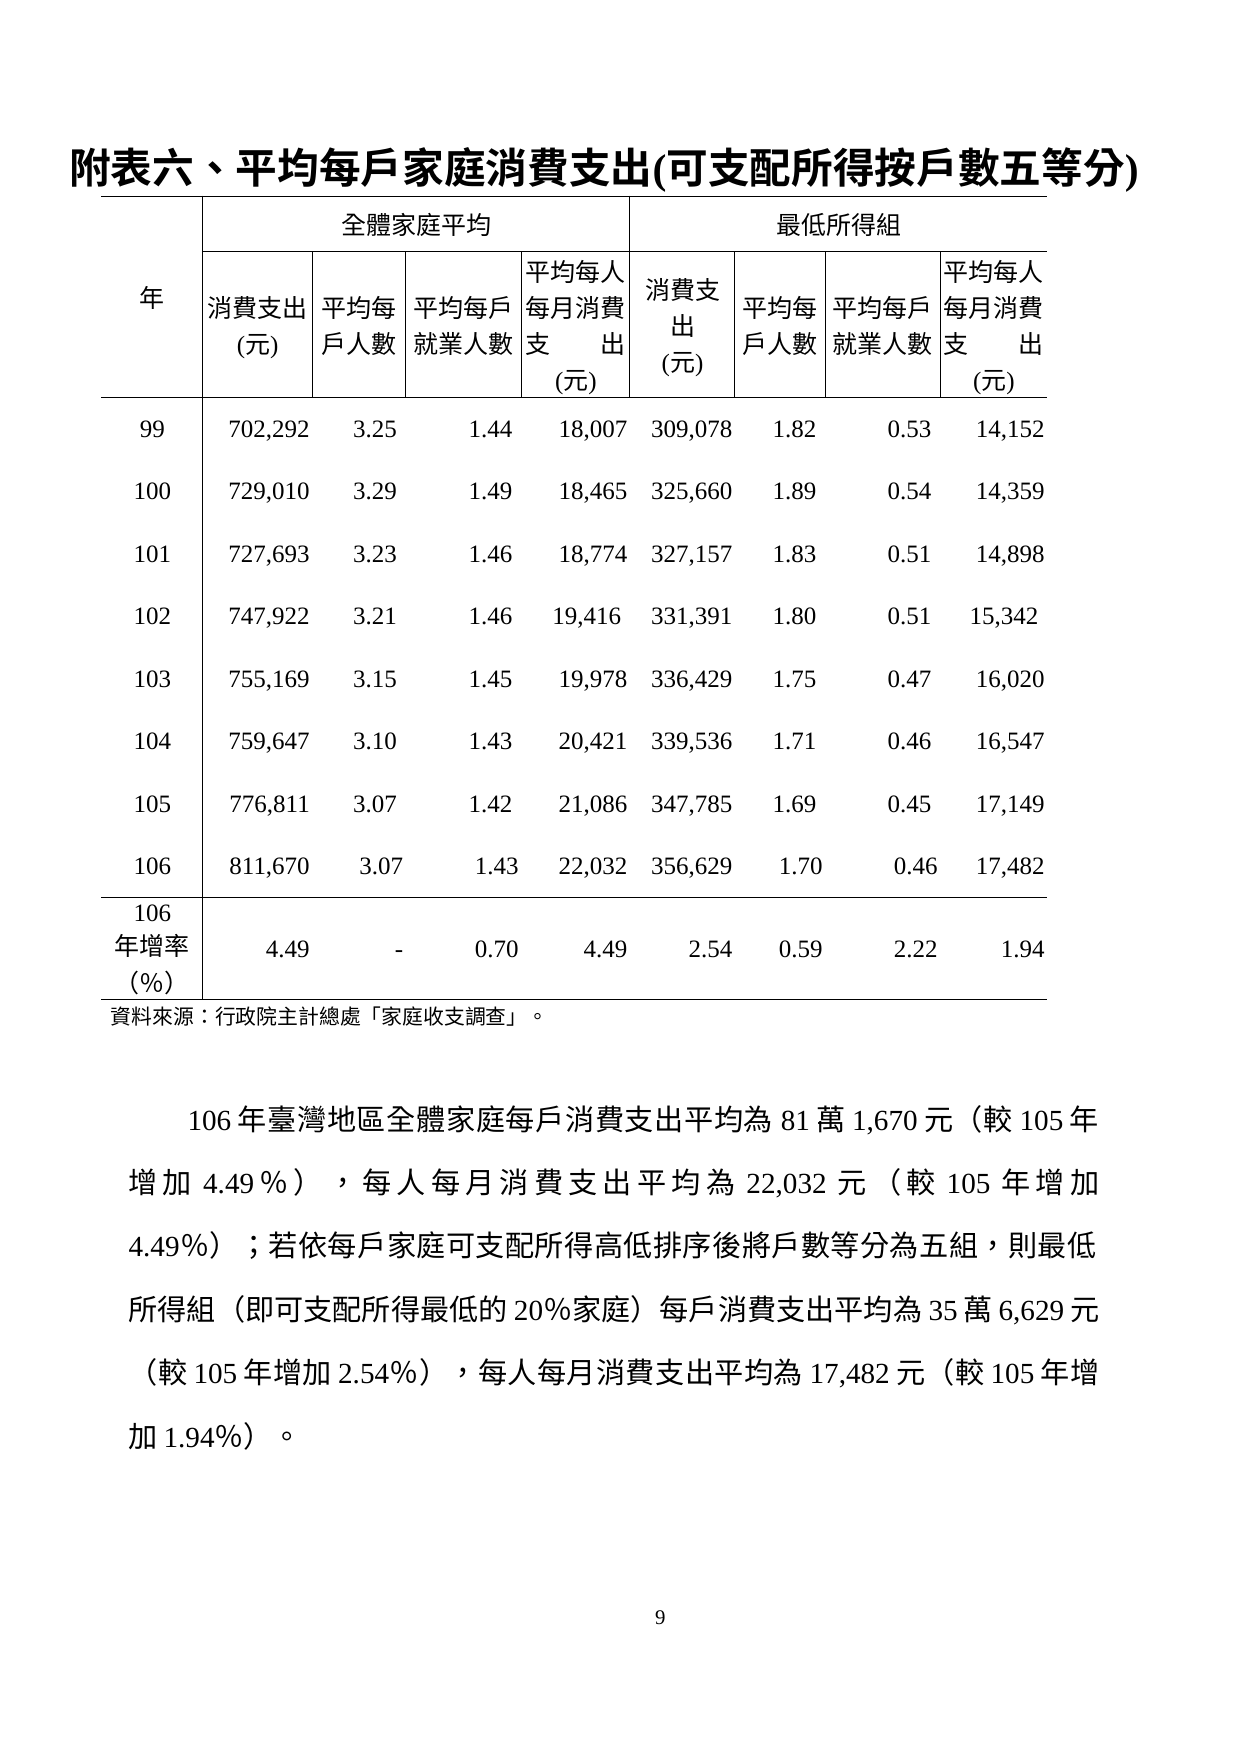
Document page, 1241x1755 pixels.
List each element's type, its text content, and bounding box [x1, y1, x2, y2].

table_cell 1.75 [735, 647, 825, 709]
table_cell 14,898 [940, 522, 1047, 584]
text 106年臺灣地區全體家庭每戶消費支出平均為81萬1,670元（較105年增加4.49％），每人每月消費支出平均為22,032元（較105年增加4.49％）；若依每戶家庭可支配所得高低排序後將戶數等分為五組，則最低所得組（即可支配所得最低的20％家庭）每戶消費支出平均為35萬6,629元（較105年增加2.54％），每人每月消費支出平均為17,482元（較105年增加1.94％）。 [128, 1096, 1099, 1456]
text 附表六、平均每戶家庭消費支出(可支配所得按戶數五等分) [69, 135, 1212, 196]
table_cell 100 [101, 460, 202, 522]
table_cell 平均每人 每月消費支 出 (元) [522, 252, 629, 397]
table_cell 106 年增率 （％） [101, 898, 202, 999]
table_cell 18,007 [521, 398, 630, 459]
table_cell 702,292 [203, 398, 312, 459]
table_cell 1.89 [735, 460, 825, 522]
table_cell 17,482 [940, 835, 1047, 897]
table_cell 1.83 [735, 522, 825, 584]
table_cell 平均每戶人數 [735, 252, 825, 397]
table_cell 平均每人 每月消費支 出 (元) [941, 252, 1047, 397]
table_cell 0.51 [825, 522, 940, 584]
table_cell 0.47 [825, 647, 940, 709]
table_cell 4.49 [521, 898, 630, 999]
table_cell 0.45 [825, 772, 940, 834]
table_cell 2.54 [630, 898, 735, 999]
table_cell 3.21 [312, 585, 406, 647]
table_cell 106 [101, 835, 202, 897]
table_cell 339,536 [630, 710, 735, 772]
table_cell 1.46 [406, 522, 521, 584]
table_cell 1.44 [406, 398, 521, 459]
table_cell 平均每戶就業人數 [406, 252, 521, 397]
table_cell 3.25 [312, 398, 406, 459]
table_cell 14,359 [940, 460, 1047, 522]
table_cell 1.94 [940, 898, 1047, 999]
table_cell 1.69 [735, 772, 825, 834]
table_cell 14,152 [940, 398, 1047, 459]
table_cell 3.07 [312, 772, 406, 834]
table_cell 3.23 [312, 522, 406, 584]
table_cell 727,693 [203, 522, 312, 584]
table_cell 755,169 [203, 647, 312, 709]
table_cell 325,660 [630, 460, 735, 522]
table_cell 0.54 [825, 460, 940, 522]
table_cell 15,342 [940, 585, 1047, 647]
table_cell 1.70 [735, 835, 825, 897]
table_cell 22,032 [521, 835, 630, 897]
table_cell 平均每 戶人數 [313, 252, 405, 397]
table_cell 4.49 [203, 898, 312, 999]
table_cell 18,774 [521, 522, 630, 584]
table_cell 776,811 [203, 772, 312, 834]
table_cell 20,421 [521, 710, 630, 772]
table_cell 99 [101, 398, 202, 459]
table_cell 消費支出(元) [203, 252, 312, 397]
table_cell 0.70 [406, 898, 521, 999]
table_cell 16,547 [940, 710, 1047, 772]
table_cell 16,020 [940, 647, 1047, 709]
table_cell 347,785 [630, 772, 735, 834]
table_cell 17,149 [940, 772, 1047, 834]
table_cell 1.45 [406, 647, 521, 709]
table_cell 1.46 [406, 585, 521, 647]
table_cell 3.10 [312, 710, 406, 772]
table_cell 101 [101, 522, 202, 584]
table_cell 18,465 [521, 460, 630, 522]
table_cell 1.71 [735, 710, 825, 772]
table_cell 1.43 [406, 710, 521, 772]
table_cell 1.82 [735, 398, 825, 459]
table_cell 747,922 [203, 585, 312, 647]
table_cell 2.22 [825, 898, 940, 999]
table_cell 356,629 [630, 835, 735, 897]
table_cell 0.46 [825, 710, 940, 772]
table_cell 102 [101, 585, 202, 647]
table_cell 104 [101, 710, 202, 772]
table_cell 1.80 [735, 585, 825, 647]
table_cell 1.43 [406, 835, 521, 897]
table_cell 336,429 [630, 647, 735, 709]
table_cell 0.53 [825, 398, 940, 459]
table_cell 21,086 [521, 772, 630, 834]
table_cell 0.59 [735, 898, 825, 999]
table_cell 759,647 [203, 710, 312, 772]
text 資料來源：行政院主計總處「家庭收支調查」。 [99, 1000, 1168, 1031]
table_cell 103 [101, 647, 202, 709]
table_cell 19,416 [521, 585, 630, 647]
table_cell 3.15 [312, 647, 406, 709]
table_cell 1.49 [406, 460, 521, 522]
table_cell 105 [101, 772, 202, 834]
table_cell 消費支出 (元) [630, 252, 734, 397]
table_cell 729,010 [203, 460, 312, 522]
table_cell - [312, 898, 406, 999]
table_cell 3.07 [312, 835, 406, 897]
table_header 年 [101, 197, 202, 397]
table_cell 19,978 [521, 647, 630, 709]
table_cell 811,670 [203, 835, 312, 897]
table_cell 331,391 [630, 585, 735, 647]
table_cell 3.29 [312, 460, 406, 522]
table_cell 309,078 [630, 398, 735, 459]
table_cell 0.46 [825, 835, 940, 897]
table_cell 0.51 [825, 585, 940, 647]
table_cell 1.42 [406, 772, 521, 834]
table_cell 平均每戶就業人數 [826, 252, 940, 397]
table_header 最低所得組 [630, 197, 1047, 251]
table_header 全體家庭平均 [203, 197, 629, 251]
table_cell 327,157 [630, 522, 735, 584]
